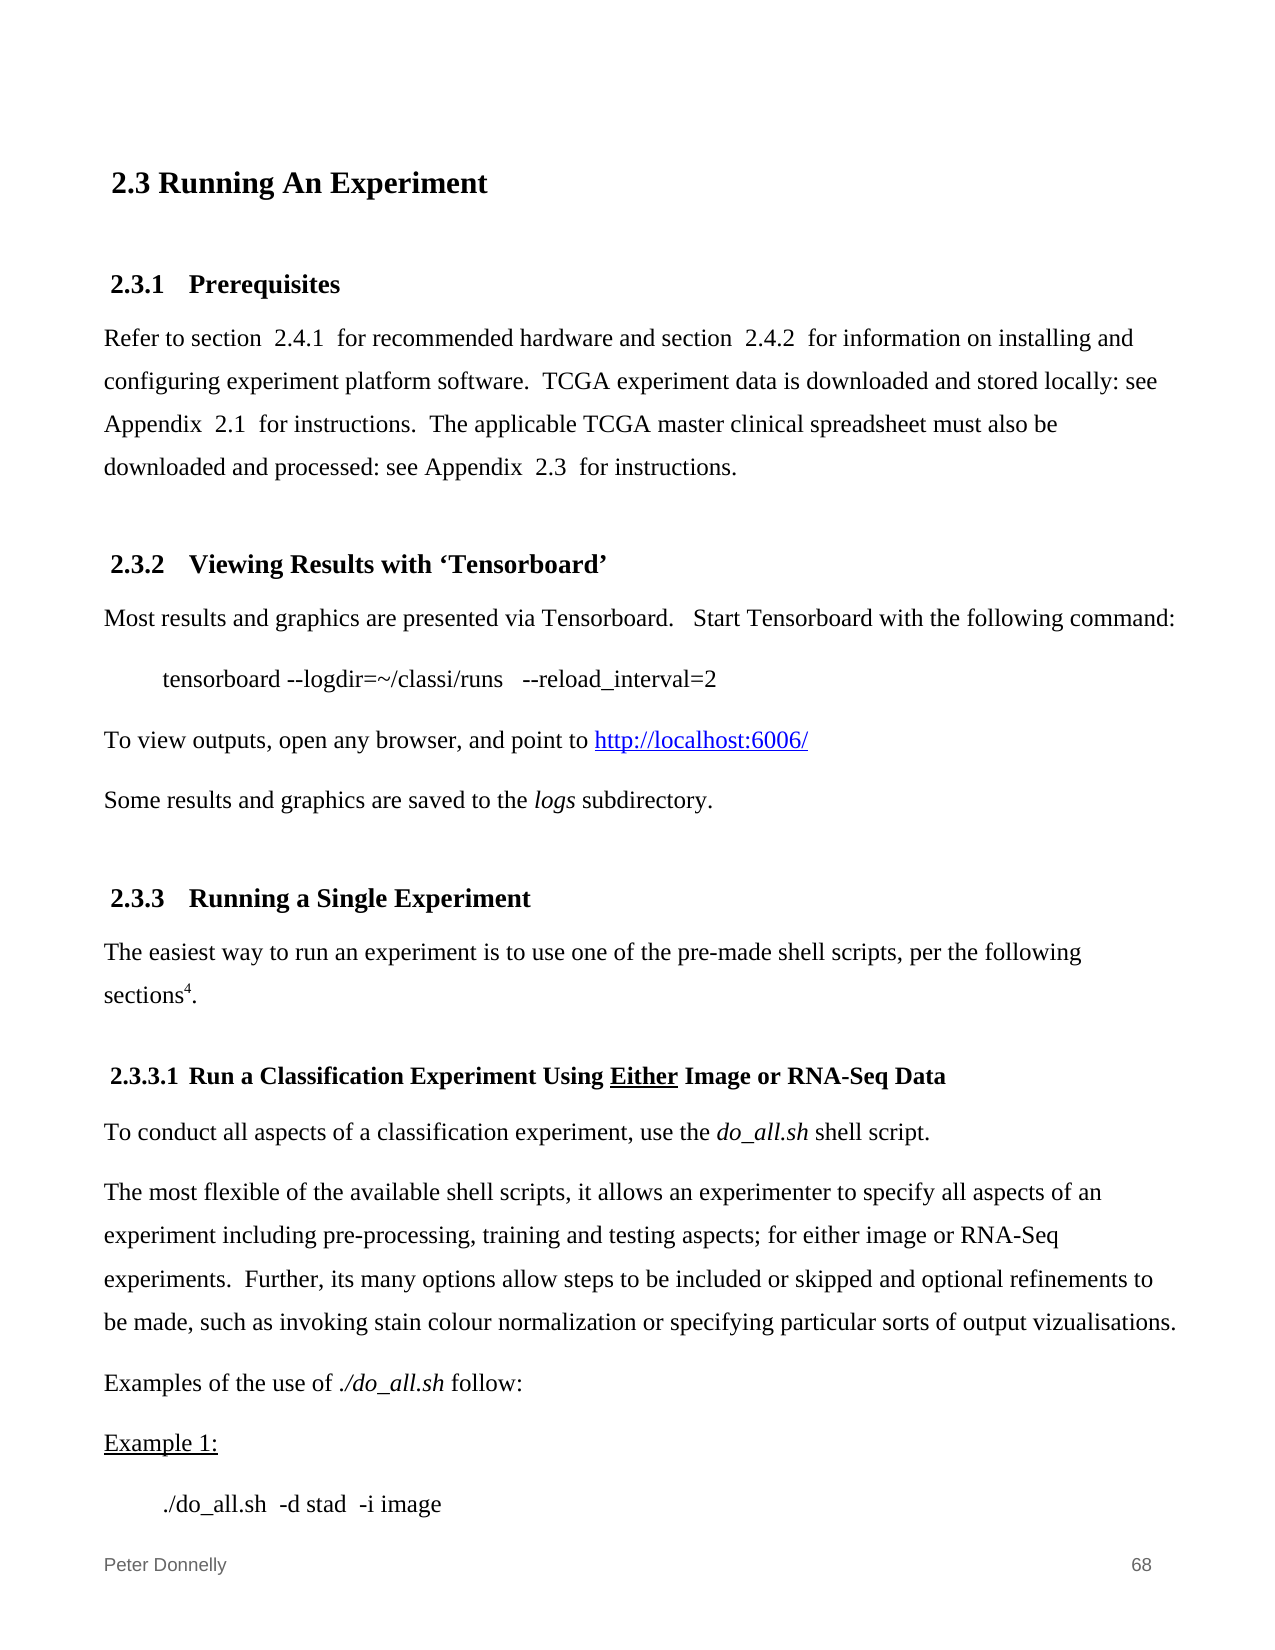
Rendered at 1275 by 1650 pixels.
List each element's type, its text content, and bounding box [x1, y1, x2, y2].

text Most results and graphics are presented via Tensorboard. Start Tensorboard with the following command: [103, 603, 1181, 632]
text Refer to section 2.4.1 for recommended hardware and section 2.4.2 for information on installing and configuring experiment platform software. TCGA experiment data is downloaded and stored locally: see Appendix 2.1 for instructions. The applicable TCGA master clinical spreadsheet must also be downloaded and processed: see Appendix 2.3 for instructions. [103, 323, 1181, 481]
subtitle Running a Single Experiment [103, 882, 1181, 913]
subtitle Run a Classification Experiment Using Either Image or RNA-Seq Data [103, 1061, 1181, 1090]
text Examples of the use of ./do_all.sh follow: [103, 1368, 1181, 1396]
text tensorboard --logdir=~/classi/runs --reload_interval=2 [162, 664, 1181, 693]
text Some results and graphics are saved to the logs subdirectory. [103, 786, 1181, 814]
text The easiest way to run an experiment is to use one of the pre-made shell scripts, per the following sections. [103, 937, 1181, 1008]
text To conduct all aspects of a classification experiment, use the do_all.sh shell script. [103, 1117, 1181, 1145]
text Example 1: [103, 1428, 1181, 1457]
text To view outputs, open any browser, and point to http://localhost:6006/ [103, 725, 1181, 753]
subtitle Running An Experiment [103, 164, 1181, 200]
subtitle Prerequisites [103, 268, 1181, 299]
text ./do_all.sh -d stad -i image [162, 1489, 1181, 1518]
text The most flexible of the available shell scripts, it allows an experimenter to specify all aspects of an experiment including pre-processing, training and testing aspects; for either image or RNA-Seq experiments. Further, its many options allow steps to be included or skipped and optional refinements to be made, such as invoking stain colour normalization or specifying particular sorts of output vizualisations. [103, 1177, 1181, 1336]
subtitle Viewing Results with ‘Tensorboard’ [103, 548, 1181, 579]
